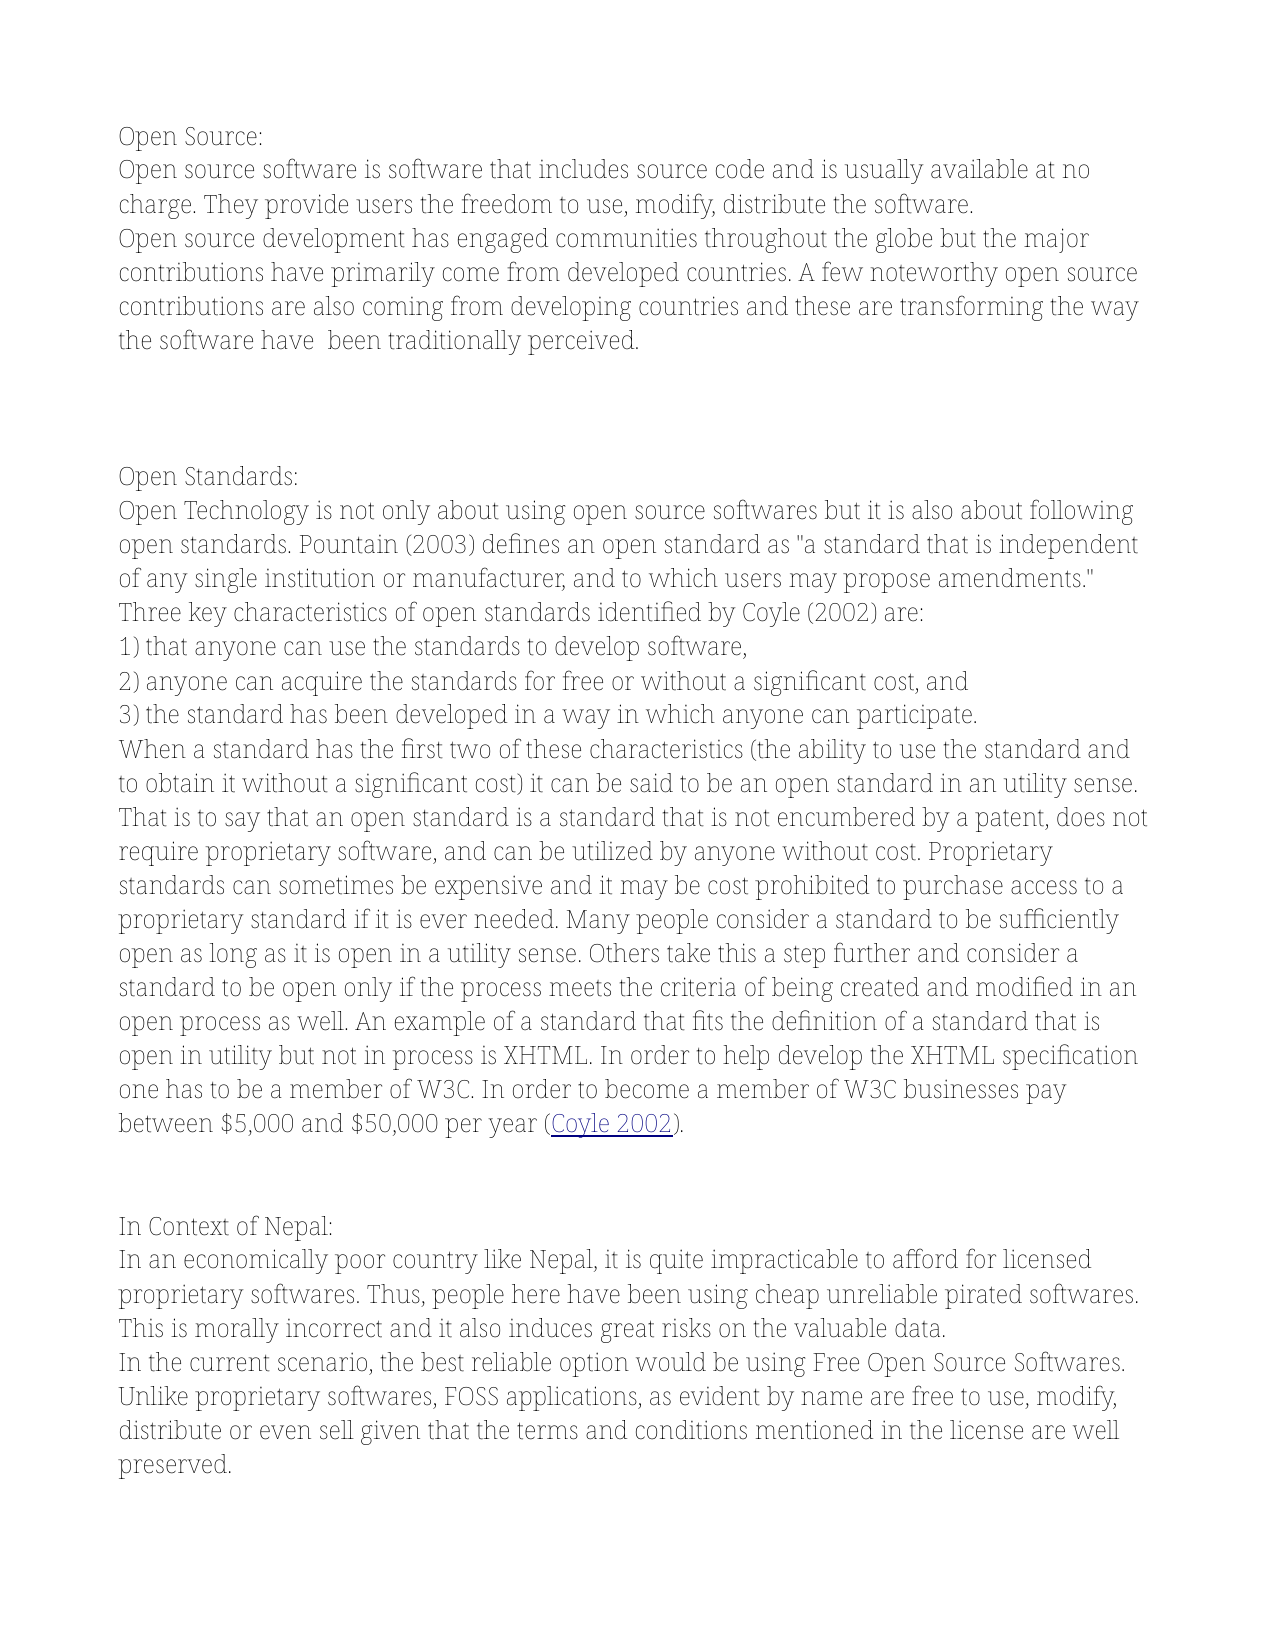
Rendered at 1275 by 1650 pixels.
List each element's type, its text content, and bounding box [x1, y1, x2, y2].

text In Context of Nepal: [118, 1208, 1157, 1242]
text Three key characteristics of open standards identified by Coyle (2002) are: [118, 595, 1157, 629]
text 3) the standard has been developed in a way in which anyone can participate. [118, 697, 1157, 731]
text In an economically poor country like Nepal, it is quite impracticable to afford for licensed proprietary softwares. Thus, people here have been using cheap unreliable pirated softwares. This is morally incorrect and it also induces great risks on the valuable data. [118, 1242, 1157, 1344]
text 2) anyone can acquire the standards for free or without a significant cost, and [118, 663, 1157, 697]
text When a standard has the first two of these characteristics (the ability to use the standard and to obtain it without a significant cost) it can be said to be an open standard in an utility sense. That is to say that an open standard is a standard that is not encumbered by a patent, does not require proprietary software, and can be utilized by anyone without cost. Proprietary standards can sometimes be expensive and it may be cost prohibited to purchase access to a proprietary standard if it is ever needed. Many people consider a standard to be sufficiently open as long as it is open in a utility sense. Others take this a step further and consider a standard to be open only if the process meets the criteria of being created and modified in an open process as well. An example of a standard that fits the definition of a standard that is open in utility but not in process is XHTML. In order to help develop the XHTML specification one has to be a member of W3C. In order to become a member of W3C businesses pay between $5,000 and $50,000 per year (Coyle 2002). [118, 731, 1157, 1140]
text Open source development has engaged communities throughout the globe but the major contributions have primarily come from developed countries. A few noteworthy open source contributions are also coming from developing countries and these are transforming the way the software have been traditionally perceived. [118, 220, 1157, 357]
text In the current scenario, the best reliable option would be using Free Open Source Softwares. Unlike proprietary softwares, FOSS applications, as evident by name are free to use, modify, distribute or even sell given that the terms and conditions mentioned in the license are well preserved. [118, 1344, 1157, 1481]
text Open Technology is not only about using open source softwares but it is also about following open standards. Pountain (2003) defines an open standard as "a standard that is independent of any single institution or manufacturer, and to which users may propose amendments." [118, 493, 1157, 595]
text Open Standards: [118, 459, 1157, 493]
text Open Source: [118, 118, 1157, 152]
text Open source software is software that includes source code and is usually available at no charge. They provide users the freedom to use, modify, distribute the software. [118, 152, 1157, 220]
text 1) that anyone can use the standards to develop software, [118, 629, 1157, 663]
